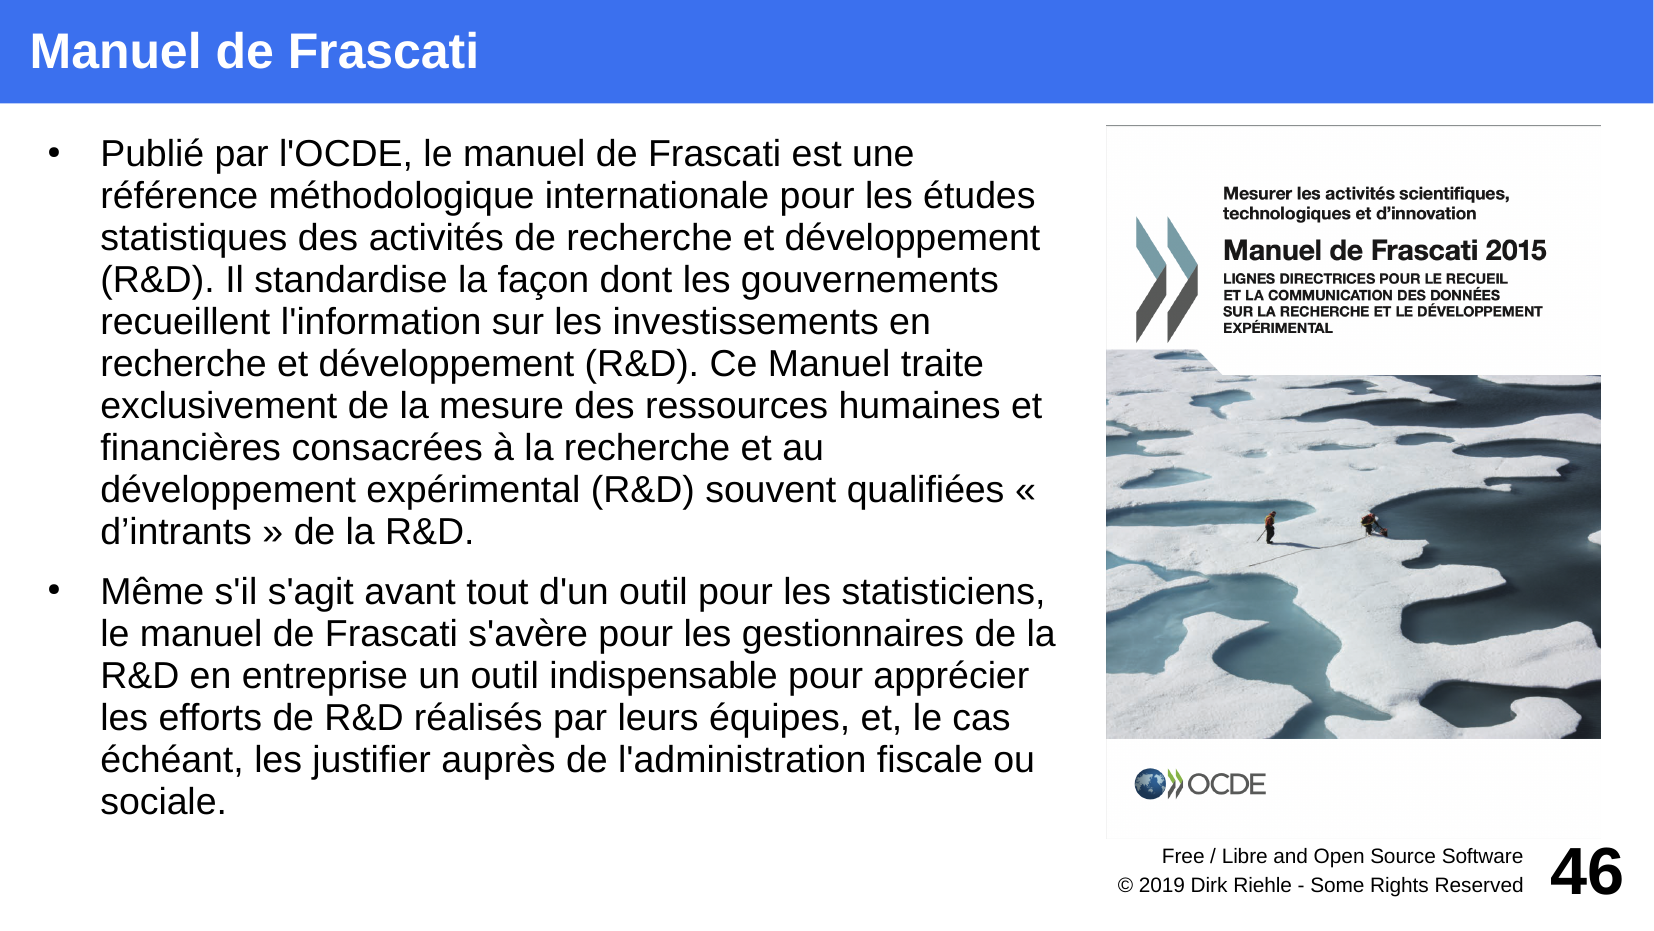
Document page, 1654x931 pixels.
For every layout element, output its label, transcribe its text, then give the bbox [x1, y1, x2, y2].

title Manuel de Frascati [0, 0, 1654, 104]
picture [1106, 125, 1601, 839]
list Publié par l'OCDE, le manuel de Frascati est une référence méthodologique internationale pour les études statistiques des activités de recherche et développement (R&D). Il standardise la façon dont les gouvernements recueillent l'information sur les investissements en recherche et développement (R&D). Ce Manuel traite exclusivement de la mesure des ressources humaines et financières consacrées à la recherche et au développement expérimental (R&D) souvent qualifiées « d’intrants » de la R&D. Même s'il s'agit avant tout d'un outil pour les statisticiens, le manuel de Frascati s'avère pour les gestionnaires de la R&D en entreprise un outil indispensable pour apprécier les efforts de R&D réalisés par leurs équipes, et, le cas échéant, les justifier auprès de l'administration fiscale ou sociale. [29, 132, 1069, 813]
